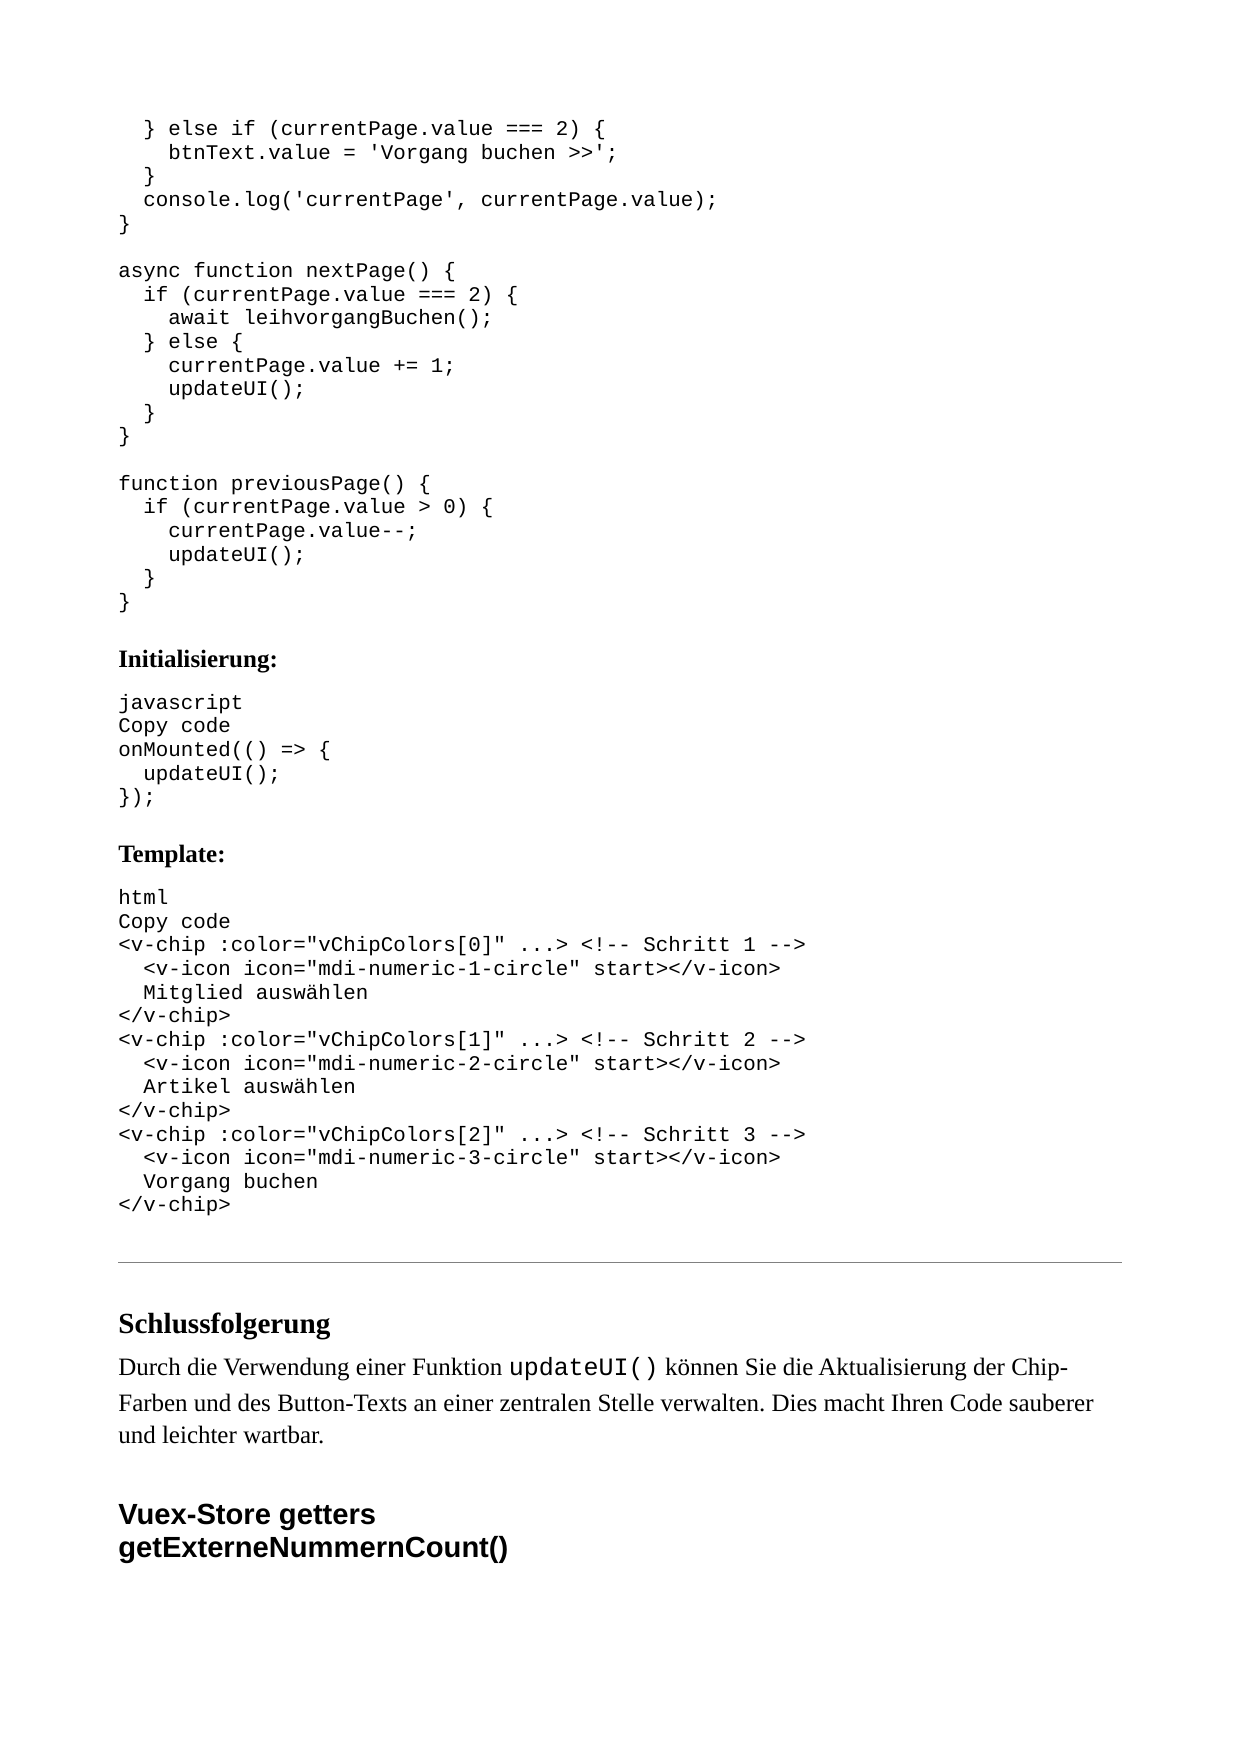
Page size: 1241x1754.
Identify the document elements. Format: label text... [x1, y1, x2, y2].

text }); [118, 786, 1122, 810]
text await leihvorgangBuchen(); [118, 307, 1122, 331]
text } else if (currentPage.value === 2) { [118, 118, 1122, 142]
text if (currentPage.value > 0) { [118, 496, 1122, 520]
text <v-icon icon="mdi-numeric-1-circle" start></v-icon> [118, 958, 1122, 982]
text console.log('currentPage', currentPage.value); [118, 189, 1122, 213]
text getExterneNummernCount() [118, 1531, 1122, 1564]
text currentPage.value--; [118, 520, 1122, 544]
text <v-icon icon="mdi-numeric-2-circle" start></v-icon> [118, 1053, 1122, 1076]
text currentPage.value += 1; [118, 354, 1122, 378]
text updateUI(); [118, 763, 1122, 786]
text } [118, 591, 1122, 615]
text } [118, 165, 1122, 189]
text async function nextPage() { [118, 260, 1122, 284]
text Durch die Verwendung einer Funktion updateUI() können Sie die Aktualisierung der Chip-Farben und des Button-Texts an einer zentralen Stelle verwalten. Dies macht Ihren Code sauberer und leichter wartbar. [118, 1352, 1122, 1449]
text <v-icon icon="mdi-numeric-3-circle" start></v-icon> [118, 1147, 1122, 1171]
text } [118, 426, 1122, 449]
text </v-chip> [118, 1194, 1122, 1218]
text } else { [118, 331, 1122, 354]
text Vuex-Store getters [118, 1497, 1122, 1531]
text html [118, 887, 1122, 911]
text btnText.value = 'Vorgang buchen >>'; [118, 142, 1122, 165]
text } [118, 567, 1122, 591]
text <v-chip :color="vChipColors[1]" ...> <!-- Schritt 2 --> [118, 1029, 1122, 1053]
text </v-chip> [118, 1100, 1122, 1123]
text Mitglied auswählen [118, 982, 1122, 1005]
subtitle Schlussfolgerung [118, 1306, 1122, 1340]
text Copy code [118, 715, 1122, 739]
text Vorgang buchen [118, 1171, 1122, 1194]
text <v-chip :color="vChipColors[2]" ...> <!-- Schritt 3 --> [118, 1123, 1122, 1147]
text function previousPage() { [118, 473, 1122, 496]
text Artikel auswählen [118, 1076, 1122, 1100]
text javascript [118, 692, 1122, 715]
text Template: [118, 839, 1122, 868]
text } [118, 213, 1122, 236]
text onMounted(() => { [118, 739, 1122, 763]
text updateUI(); [118, 544, 1122, 567]
text } [118, 402, 1122, 426]
text </v-chip> [118, 1005, 1122, 1029]
text Initialisierung: [118, 644, 1122, 673]
text Copy code [118, 911, 1122, 934]
text <v-chip :color="vChipColors[0]" ...> <!-- Schritt 1 --> [118, 934, 1122, 958]
text updateUI(); [118, 378, 1122, 402]
text if (currentPage.value === 2) { [118, 284, 1122, 307]
